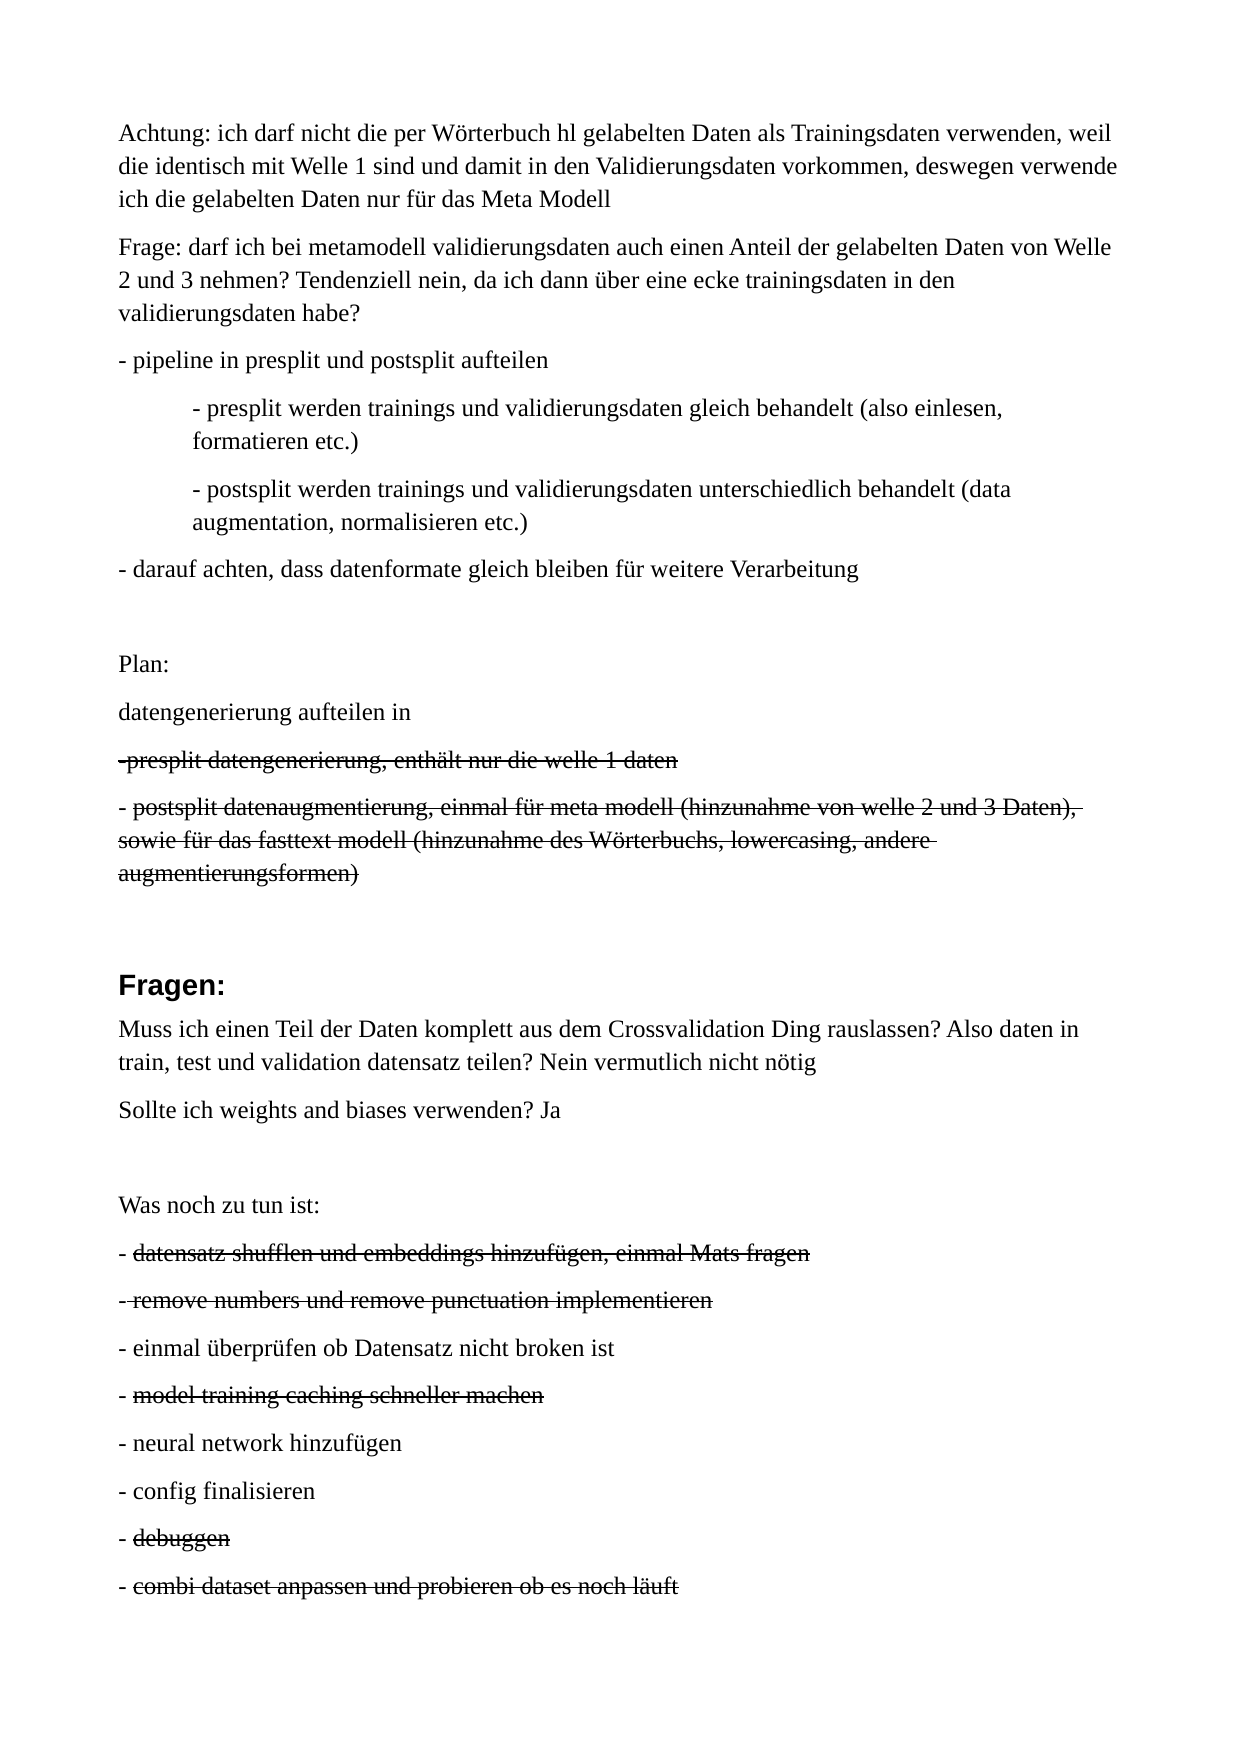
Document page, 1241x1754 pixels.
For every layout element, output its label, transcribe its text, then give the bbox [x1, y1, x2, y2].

text - postsplit datenaugmentierung, einmal für meta modell (hinzunahme von welle 2 und 3 Daten), sowie für das fasttext modell (hinzunahme des Wörterbuchs, lowercasing, andere augmentierungsformen) [118, 792, 1122, 887]
text - darauf achten, dass datenformate gleich bleiben für weitere Verarbeitung [118, 554, 1122, 583]
text - einmal überprüfen ob Datensatz nicht broken ist [118, 1333, 1122, 1362]
text Plan: [118, 649, 1122, 678]
subtitle Fragen: [118, 968, 1122, 1002]
text Was noch zu tun ist: [118, 1190, 1122, 1219]
text Muss ich einen Teil der Daten komplett aus dem Crossvalidation Ding rauslassen? Also daten in train, test und validation datensatz teilen? Nein vermutlich nicht nötig [118, 1014, 1122, 1076]
text Achtung: ich darf nicht die per Wörterbuch hl gelabelten Daten als Trainingsdaten verwenden, weil die identisch mit Welle 1 sind und damit in den Validierungsdaten vorkommen, deswegen verwende ich die gelabelten Daten nur für das Meta Modell [118, 118, 1122, 213]
text - neural network hinzufügen [118, 1428, 1122, 1457]
text - combi dataset anpassen und probieren ob es noch läuft [118, 1571, 1122, 1600]
text - remove numbers und remove punctuation implementieren [118, 1285, 1122, 1314]
text - pipeline in presplit und postsplit aufteilen [118, 345, 1122, 374]
text - config finalisieren [118, 1476, 1122, 1504]
text - datensatz shufflen und embeddings hinzufügen, einmal Mats fragen [118, 1238, 1122, 1267]
text - debuggen [118, 1523, 1122, 1552]
text - postsplit werden trainings und validierungsdaten unterschiedlich behandelt (data augmentation, normalisieren etc.) [192, 474, 1122, 535]
text Frage: darf ich bei metamodell validierungsdaten auch einen Anteil der gelabelten Daten von Welle 2 und 3 nehmen? Tendenziell nein, da ich dann über eine ecke trainingsdaten in den validierungsdaten habe? [118, 232, 1122, 327]
text datengenerierung aufteilen in [118, 697, 1122, 726]
text Sollte ich weights and biases verwenden? Ja [118, 1095, 1122, 1124]
text - model training caching schneller machen [118, 1381, 1122, 1409]
text - presplit werden trainings und validierungsdaten gleich behandelt (also einlesen, formatieren etc.) [192, 393, 1122, 455]
text -presplit datengenerierung, enthält nur die welle 1 daten [118, 745, 1122, 773]
